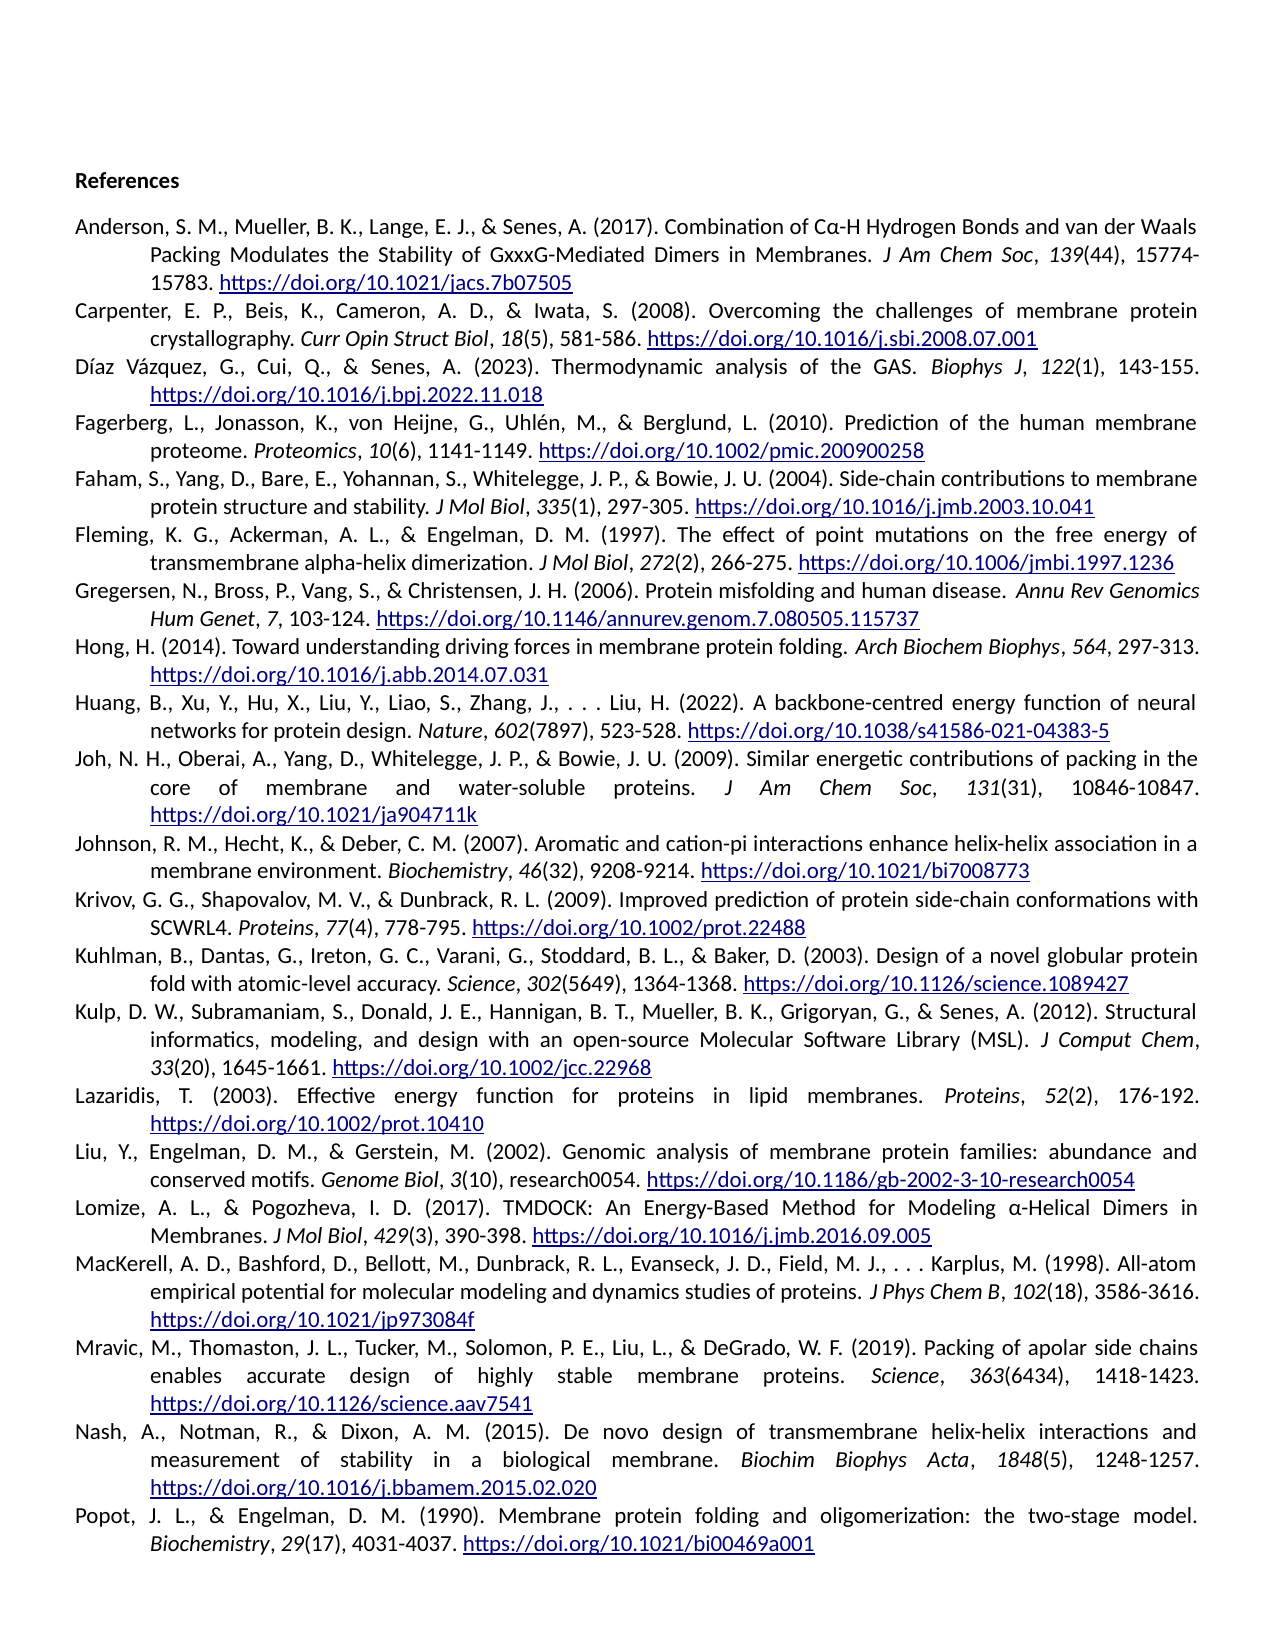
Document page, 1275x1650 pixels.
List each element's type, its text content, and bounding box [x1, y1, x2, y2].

text Lomize, A. L., & Pogozheva, I. D. (2017). TMDOCK: An Energy-Based Method for Modeling α-Helical Dimers in Membranes. J Mol Biol, 429(3), 390-398. https://doi.org/10.1016/j.jmb.2016.09.005 [75, 1193, 1200, 1249]
text Johnson, R. M., Hecht, K., & Deber, C. M. (2007). Aromatic and cation-pi interactions enhance helix-helix association in a membrane environment. Biochemistry, 46(32), 9208-9214. https://doi.org/10.1021/bi7008773 [75, 829, 1200, 885]
text Mravic, M., Thomaston, J. L., Tucker, M., Solomon, P. E., Liu, L., & DeGrado, W. F. (2019). Packing of apolar side chains enables accurate design of highly stable membrane proteins. Science, 363(6434), 1418-1423. https://doi.org/10.1126/science.aav7541 [75, 1333, 1200, 1417]
text MacKerell, A. D., Bashford, D., Bellott, M., Dunbrack, R. L., Evanseck, J. D., Field, M. J., . . . Karplus, M. (1998). All-atom empirical potential for molecular modeling and dynamics studies of proteins. J Phys Chem B, 102(18), 3586-3616. https://doi.org/10.1021/jp973084f [75, 1249, 1200, 1333]
text Fleming, K. G., Ackerman, A. L., & Engelman, D. M. (1997). The effect of point mutations on the free energy of transmembrane alpha-helix dimerization. J Mol Biol, 272(2), 266-275. https://doi.org/10.1006/jmbi.1997.1236 [75, 520, 1200, 576]
text Liu, Y., Engelman, D. M., & Gerstein, M. (2002). Genomic analysis of membrane protein families: abundance and conserved motifs. Genome Biol, 3(10), research0054. https://doi.org/10.1186/gb-2002-3-10-research0054 [75, 1137, 1200, 1193]
text Kuhlman, B., Dantas, G., Ireton, G. C., Varani, G., Stoddard, B. L., & Baker, D. (2003). Design of a novel globular protein fold with atomic-level accuracy. Science, 302(5649), 1364-1368. https://doi.org/10.1126/science.1089427 [75, 941, 1200, 997]
text Fagerberg, L., Jonasson, K., von Heijne, G., Uhlén, M., & Berglund, L. (2010). Prediction of the human membrane proteome. Proteomics, 10(6), 1141-1149. https://doi.org/10.1002/pmic.200900258 [75, 408, 1200, 464]
text Hong, H. (2014). Toward understanding driving forces in membrane protein folding. Arch Biochem Biophys, 564, 297-313. https://doi.org/10.1016/j.abb.2014.07.031 [75, 632, 1200, 688]
text Popot, J. L., & Engelman, D. M. (1990). Membrane protein folding and oligomerization: the two-stage model. Biochemistry, 29(17), 4031-4037. https://doi.org/10.1021/bi00469a001 [75, 1501, 1200, 1557]
text References [75, 166, 1200, 194]
text Krivov, G. G., Shapovalov, M. V., & Dunbrack, R. L. (2009). Improved prediction of protein side-chain conformations with SCWRL4. Proteins, 77(4), 778-795. https://doi.org/10.1002/prot.22488 [75, 885, 1200, 941]
text Joh, N. H., Oberai, A., Yang, D., Whitelegge, J. P., & Bowie, J. U. (2009). Similar energetic contributions of packing in the core of membrane and water-soluble proteins. J Am Chem Soc, 131(31), 10846-10847. https://doi.org/10.1021/ja904711k [75, 744, 1200, 829]
text Lazaridis, T. (2003). Effective energy function for proteins in lipid membranes. Proteins, 52(2), 176-192. https://doi.org/10.1002/prot.10410 [75, 1081, 1200, 1137]
text Huang, B., Xu, Y., Hu, X., Liu, Y., Liao, S., Zhang, J., . . . Liu, H. (2022). A backbone-centred energy function of neural networks for protein design. Nature, 602(7897), 523-528. https://doi.org/10.1038/s41586-021-04383-5 [75, 688, 1200, 744]
text Anderson, S. M., Mueller, B. K., Lange, E. J., & Senes, A. (2017). Combination of Cα-H Hydrogen Bonds and van der Waals Packing Modulates the Stability of GxxxG-Mediated Dimers in Membranes. J Am Chem Soc, 139(44), 15774-15783. https://doi.org/10.1021/jacs.7b07505 [75, 212, 1200, 296]
text Faham, S., Yang, D., Bare, E., Yohannan, S., Whitelegge, J. P., & Bowie, J. U. (2004). Side-chain contributions to membrane protein structure and stability. J Mol Biol, 335(1), 297-305. https://doi.org/10.1016/j.jmb.2003.10.041 [75, 464, 1200, 520]
text Díaz Vázquez, G., Cui, Q., & Senes, A. (2023). Thermodynamic analysis of the GAS. Biophys J, 122(1), 143-155. https://doi.org/10.1016/j.bpj.2022.11.018 [75, 352, 1200, 408]
text Gregersen, N., Bross, P., Vang, S., & Christensen, J. H. (2006). Protein misfolding and human disease. Annu Rev Genomics Hum Genet, 7, 103-124. https://doi.org/10.1146/annurev.genom.7.080505.115737 [75, 576, 1200, 632]
text Nash, A., Notman, R., & Dixon, A. M. (2015). De novo design of transmembrane helix-helix interactions and measurement of stability in a biological membrane. Biochim Biophys Acta, 1848(5), 1248-1257. https://doi.org/10.1016/j.bbamem.2015.02.020 [75, 1417, 1200, 1501]
text Carpenter, E. P., Beis, K., Cameron, A. D., & Iwata, S. (2008). Overcoming the challenges of membrane protein crystallography. Curr Opin Struct Biol, 18(5), 581-586. https://doi.org/10.1016/j.sbi.2008.07.001 [75, 296, 1200, 352]
text Kulp, D. W., Subramaniam, S., Donald, J. E., Hannigan, B. T., Mueller, B. K., Grigoryan, G., & Senes, A. (2012). Structural informatics, modeling, and design with an open-source Molecular Software Library (MSL). J Comput Chem, 33(20), 1645-1661. https://doi.org/10.1002/jcc.22968 [75, 997, 1200, 1081]
